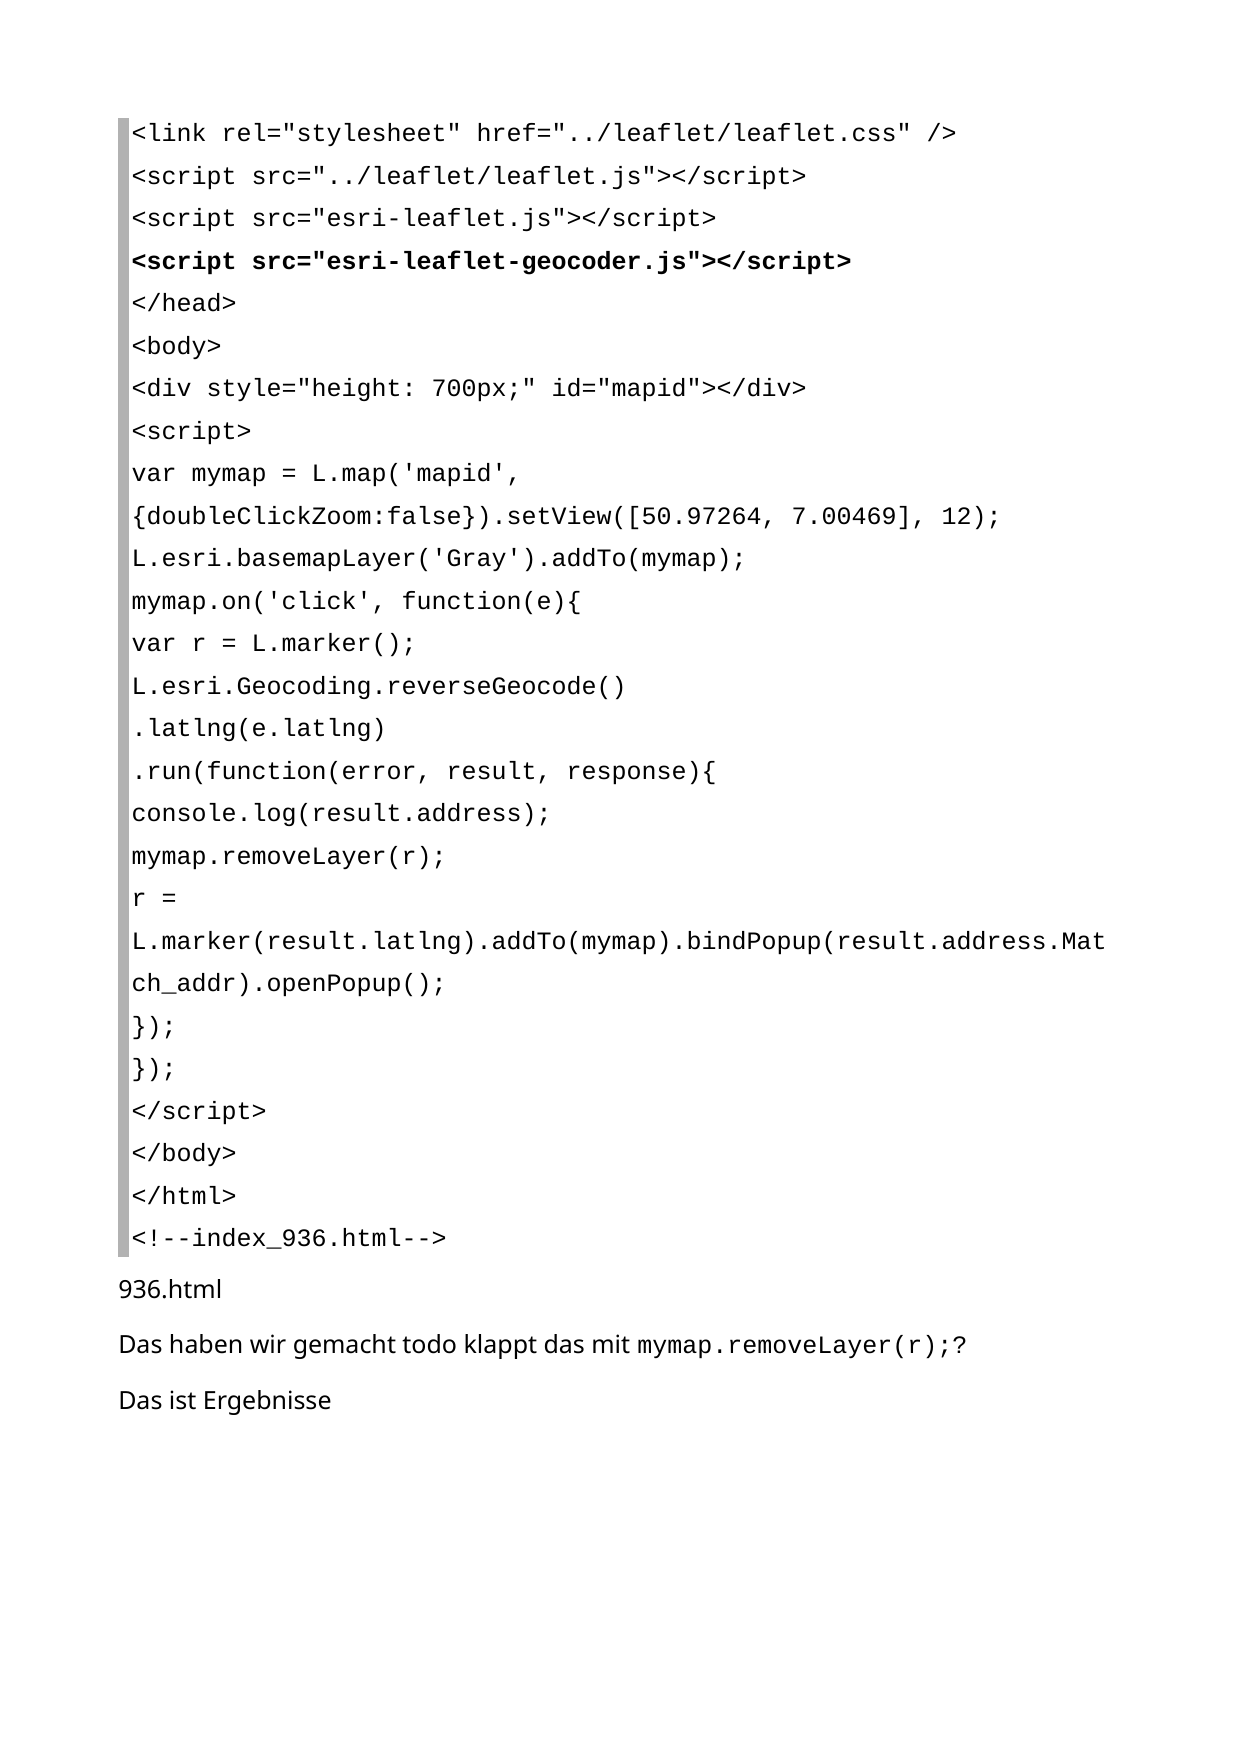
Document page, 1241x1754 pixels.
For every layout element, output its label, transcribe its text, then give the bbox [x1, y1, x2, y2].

text Das ist Ergebnisse [118, 1382, 1122, 1417]
text r = L.marker(result.latlng).addTo(mymap).bindPopup(result.address.Match_addr).openPopup(); [129, 883, 1122, 999]
text <body> [129, 331, 1122, 362]
text console.log(result.address); [129, 798, 1122, 829]
text L.esri.basemapLayer('Gray').addTo(mymap); [129, 543, 1122, 574]
text </html> [129, 1181, 1122, 1212]
text mymap.on('click', function(e){ [129, 586, 1122, 617]
text </head> [129, 288, 1122, 319]
text <div style="height: 700px;" id="mapid"></div> [129, 373, 1122, 404]
text <link rel="stylesheet" href="../leaflet/leaflet.css" /> [129, 118, 1122, 149]
text </script> [129, 1096, 1122, 1127]
text .latlng(e.latlng) [129, 713, 1122, 744]
text .run(function(error, result, response){ [129, 756, 1122, 787]
text <script src="../leaflet/leaflet.js"></script> [129, 161, 1122, 192]
text L.esri.Geocoding.reverseGeocode() [129, 671, 1122, 702]
text </body> [129, 1138, 1122, 1169]
text var r = L.marker(); [129, 628, 1122, 659]
text Das haben wir gemacht todo klappt das mit mymap.removeLayer(r);? [118, 1327, 1122, 1361]
text var mymap = L.map('mapid', {doubleClickZoom:false}).setView([50.97264, 7.00469], 12); [129, 458, 1122, 532]
text <script> [129, 416, 1122, 447]
text }); [129, 1011, 1122, 1042]
text <script src="esri-leaflet-geocoder.js"></script> [129, 246, 1122, 277]
text 936.html [118, 1271, 1122, 1306]
text }); [129, 1053, 1122, 1084]
text <!--index_936.html--> [129, 1223, 1122, 1257]
text mymap.removeLayer(r); [129, 841, 1122, 872]
text <script src="esri-leaflet.js"></script> [129, 203, 1122, 234]
